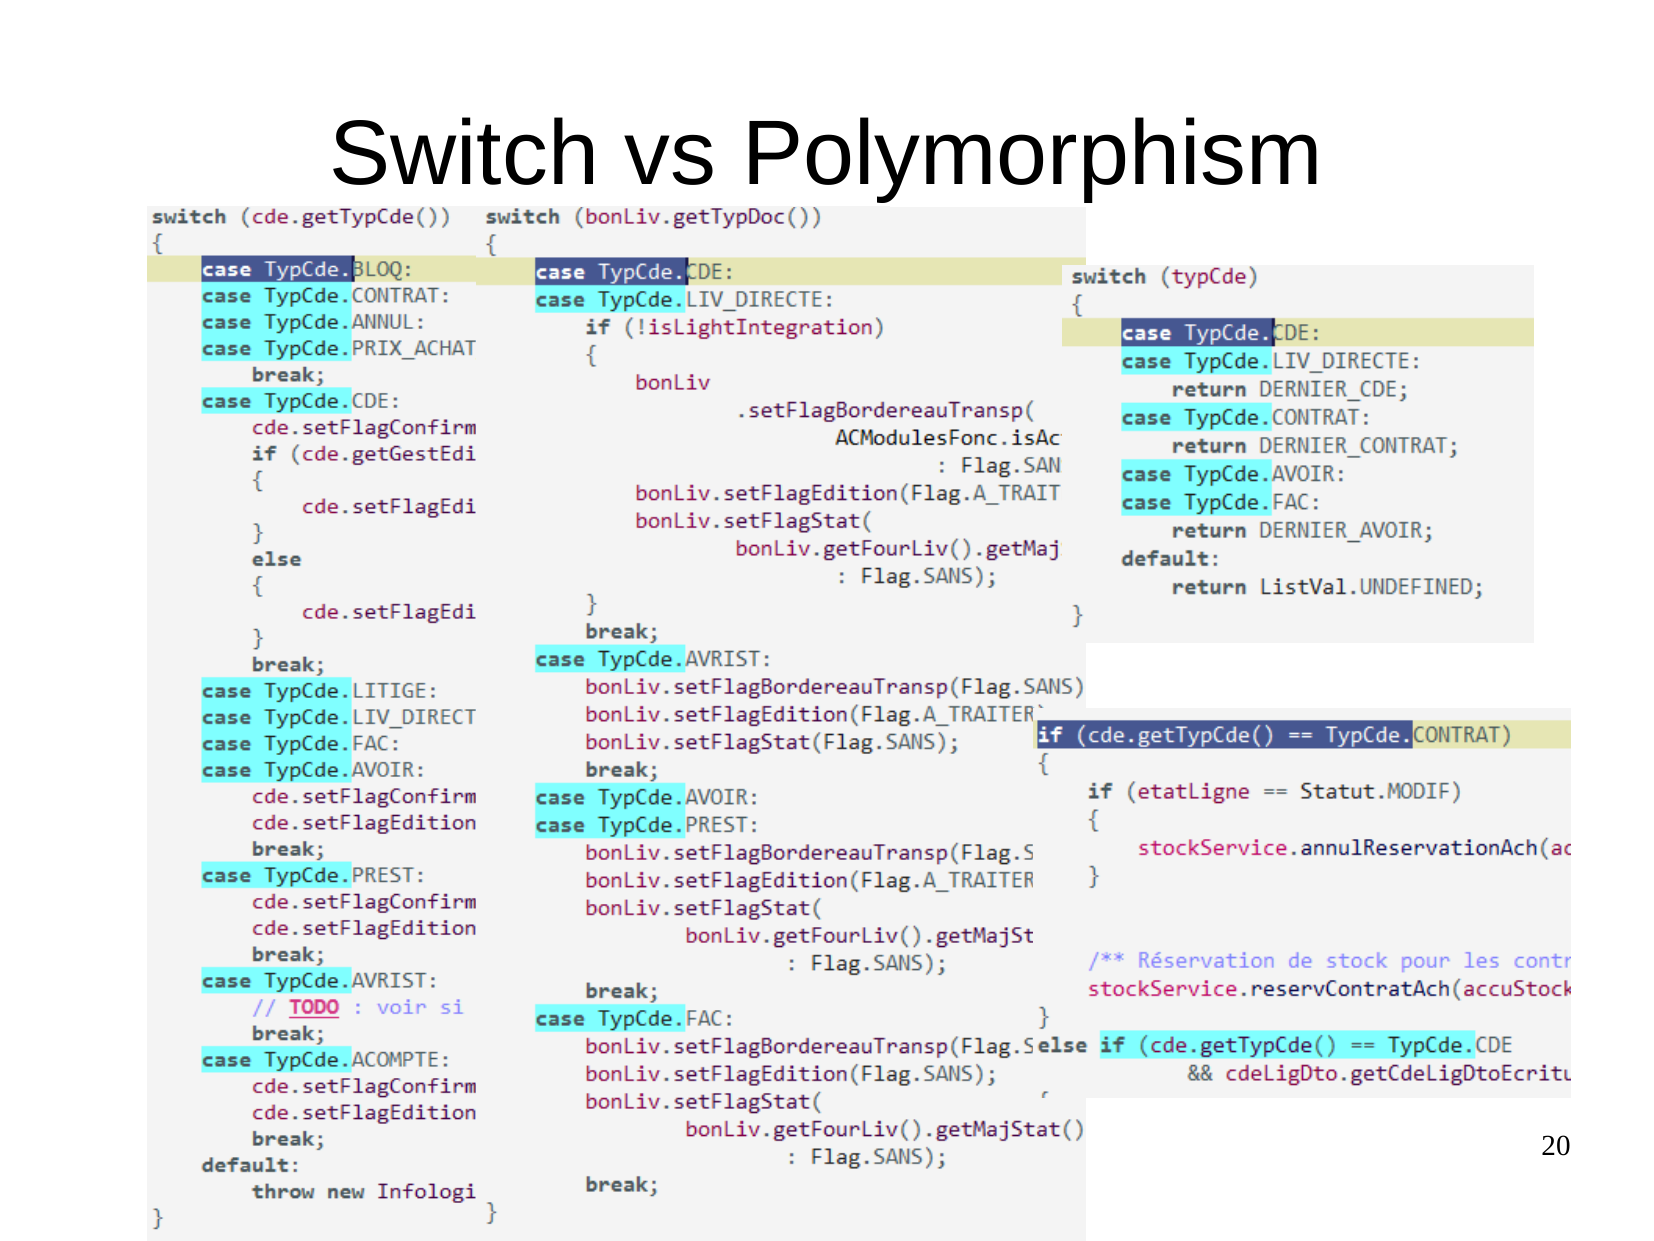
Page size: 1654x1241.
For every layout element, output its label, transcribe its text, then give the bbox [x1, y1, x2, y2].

title Switch vs Polymorphism [82, 49, 1571, 257]
picture [147, 206, 1571, 1241]
